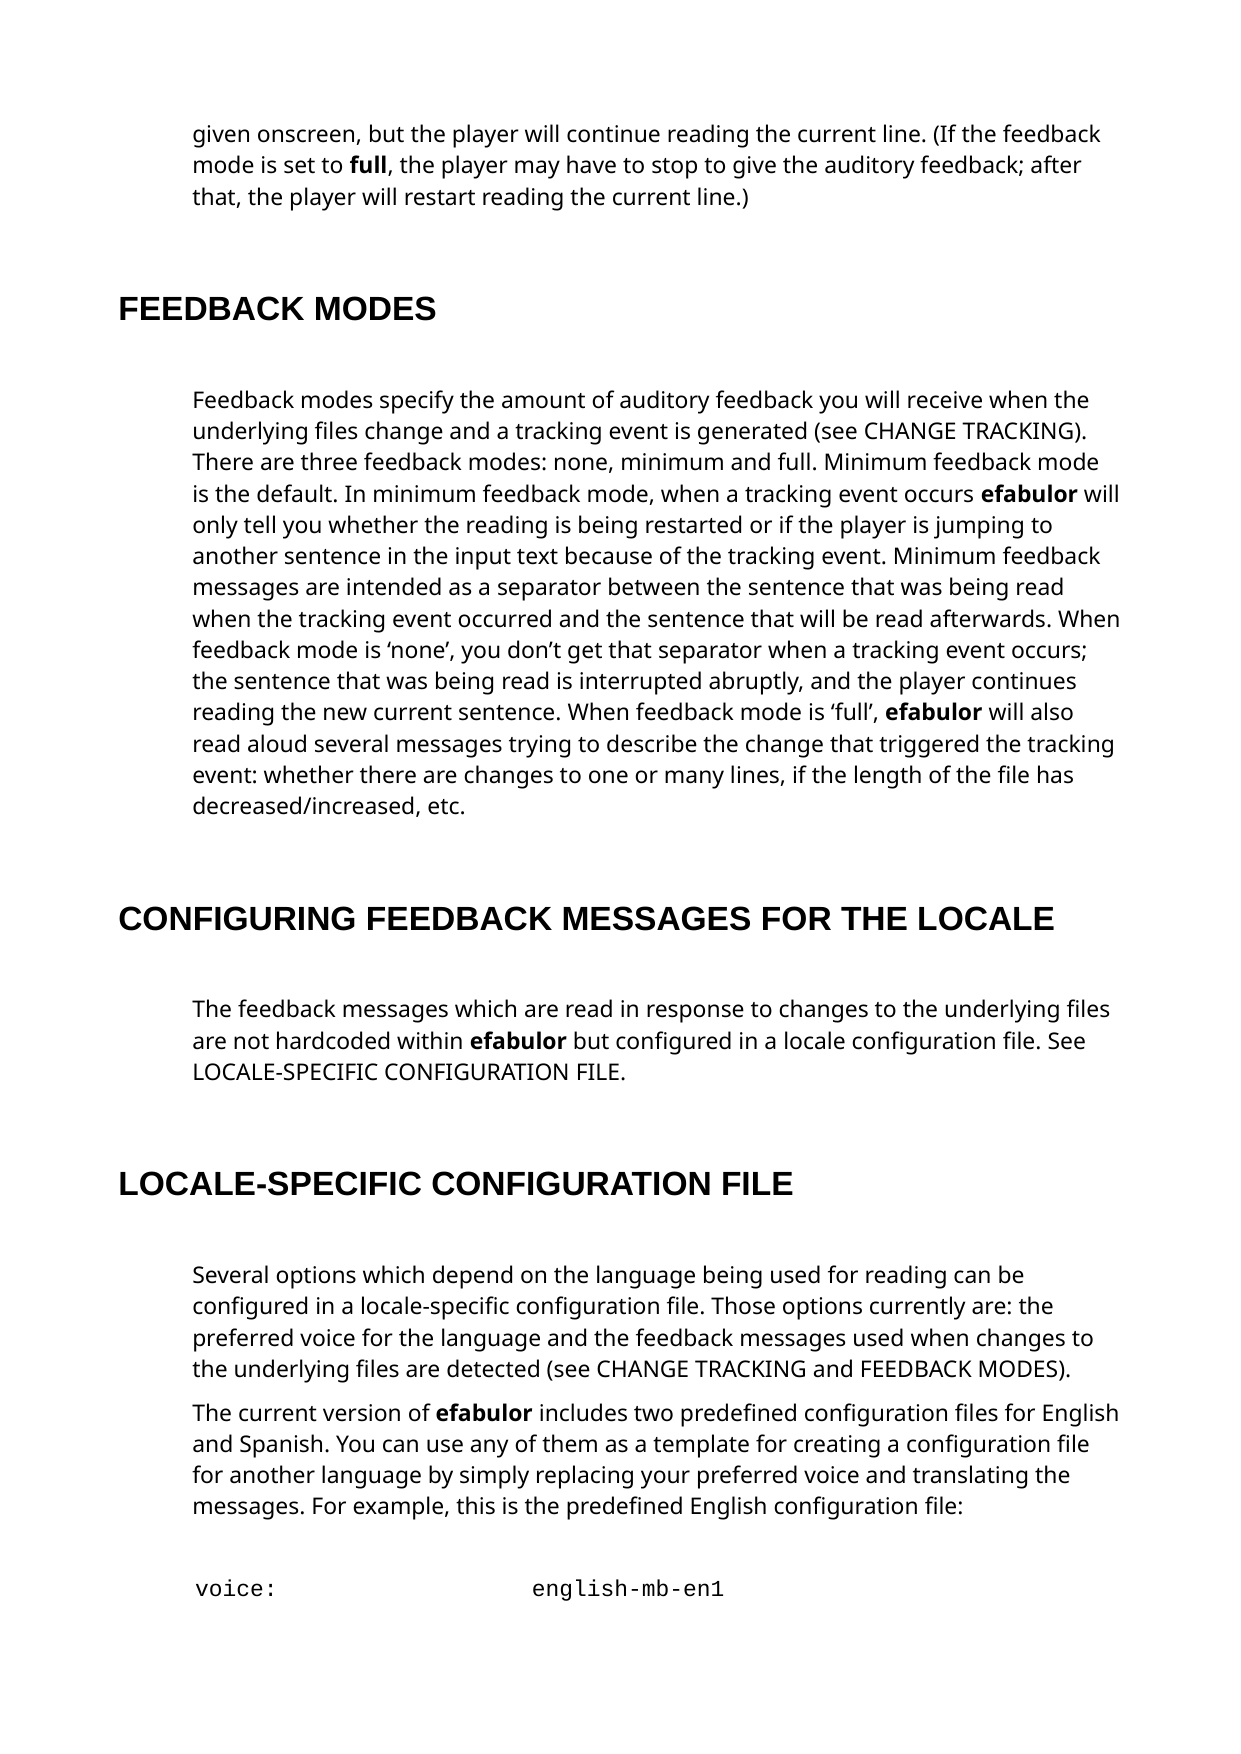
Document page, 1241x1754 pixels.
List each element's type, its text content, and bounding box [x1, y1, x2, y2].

text Several options which depend on the language being used for reading can be configured in a locale-specific configuration file. Those options currently are: the preferred voice for the language and the feedback messages used when changes to the underlying files are detected (see CHANGE TRACKING and FEEDBACK MODES). [192, 1259, 1122, 1384]
subtitle CONFIGURING FEEDBACK MESSAGES FOR THE LOCALE [118, 898, 1122, 937]
text The feedback messages which are read in response to changes to the underlying files are not hardcoded within efabulor but configured in a locale configuration file. See LOCALE-SPECIFIC CONFIGURATION FILE. [192, 993, 1122, 1087]
text voice: english-mb-en1 [195, 1578, 1122, 1604]
subtitle LOCALE-SPECIFIC CONFIGURATION FILE [118, 1164, 1122, 1203]
text The current version of efabulor includes two predefined configuration files for English and Spanish. You can use any of them as a template for creating a configuration file for another language by simply replacing your preferred voice and translating the messages. For example, this is the predefined English configuration file: [192, 1397, 1122, 1522]
text Feedback modes specify the amount of auditory feedback you will receive when the underlying files change and a tracking event is generated (see CHANGE TRACKING). There are three feedback modes: none, minimum and full. Minimum feedback mode is the default. In minimum feedback mode, when a tracking event occurs efabulor will only tell you whether the reading is being restarted or if the player is jumping to another sentence in the input text because of the tracking event. Minimum feedback messages are intended as a separator between the sentence that was being read when the tracking event occurred and the sentence that will be read afterwards. When feedback mode is ‘none’, you don’t get that separator when a tracking event occurs; the sentence that was being read is interrupted abruptly, and the player continues reading the new current sentence. When feedback mode is ‘full’, efabulor will also read aloud several messages trying to describe the change that triggered the tracking event: whether there are changes to one or many lines, if the length of the file has decreased/increased, etc. [192, 384, 1122, 821]
subtitle FEEDBACK MODES [118, 289, 1122, 328]
text given onscreen, but the player will continue reading the current line. (If the feedback mode is set to full, the player may have to stop to give the auditory feedback; after that, the player will restart reading the current line.) [192, 118, 1122, 212]
